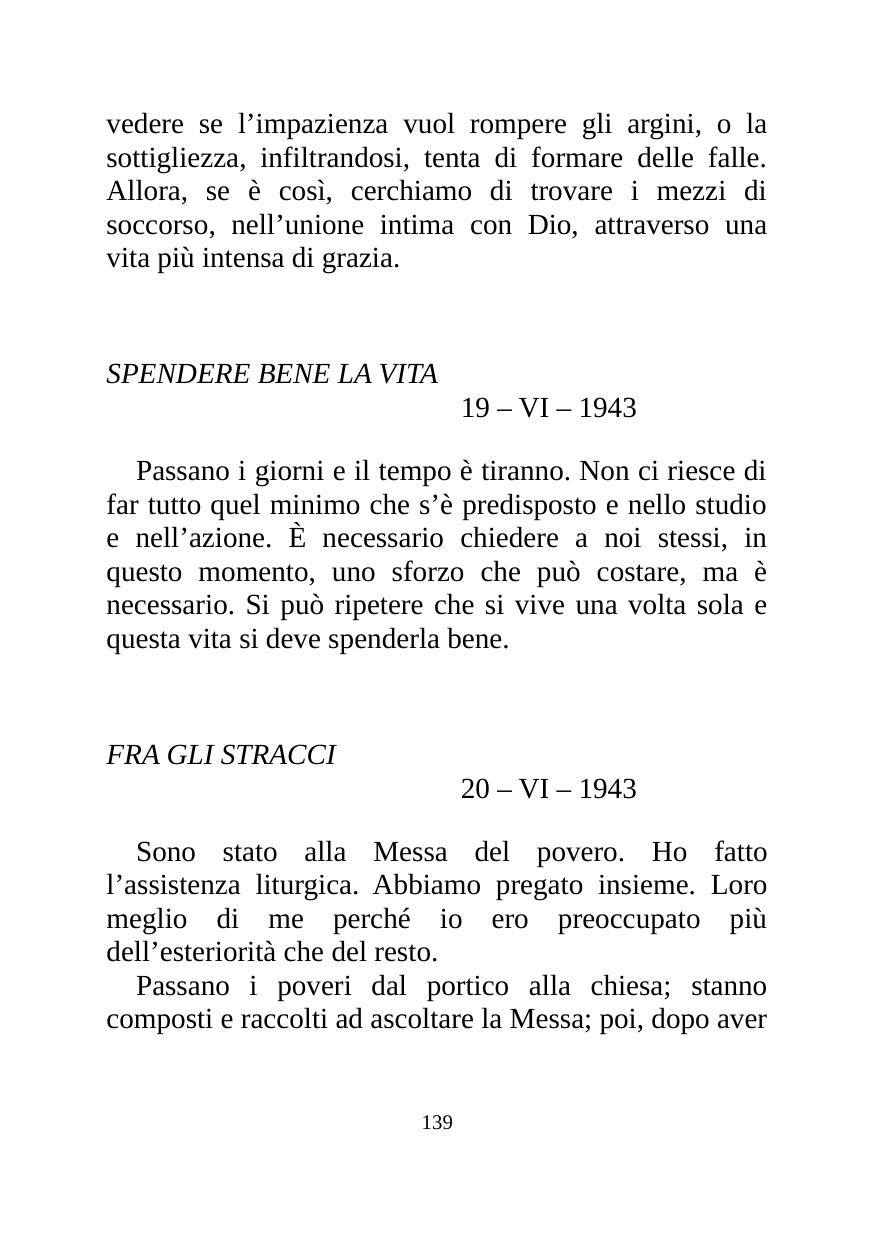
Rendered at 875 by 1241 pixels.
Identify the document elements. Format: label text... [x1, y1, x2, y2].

text Sono stato alla Messa del povero. Ho fatto l’assistenza liturgica. Abbiamo pregato insieme. Loro meglio di me perché io ero preoccupato più dell’esteriorità che del resto. [106, 834, 768, 968]
text vedere se l’impazienza vuol rompere gli argini, o la sottigliezza, infiltrandosi, tenta di formare delle falle. Allora, se è così, cerchiamo di trovare i mezzi di soccorso, nell’unione intima con Dio, attraverso una vita più intensa di grazia. [106, 106, 768, 274]
subtitle SPENDERE BENE LA VITA 19 – VI – 1943 [106, 357, 768, 424]
text Passano i poveri dal portico alla chiesa; stanno composti e raccolti ad ascoltare la Messa; poi, dopo aver [106, 968, 768, 1035]
subtitle FRA GLI STRACCI 20 – VI – 1943 [106, 737, 768, 804]
text Passano i giorni e il tempo è tiranno. Non ci riesce di far tutto quel minimo che s’è predisposto e nello studio e nell’azione. È necessario chiedere a noi stessi, in questo momento, uno sforzo che può costare, ma è necessario. Si può ripetere che si vive una volta sola e questa vita si deve spenderla bene. [106, 453, 768, 654]
